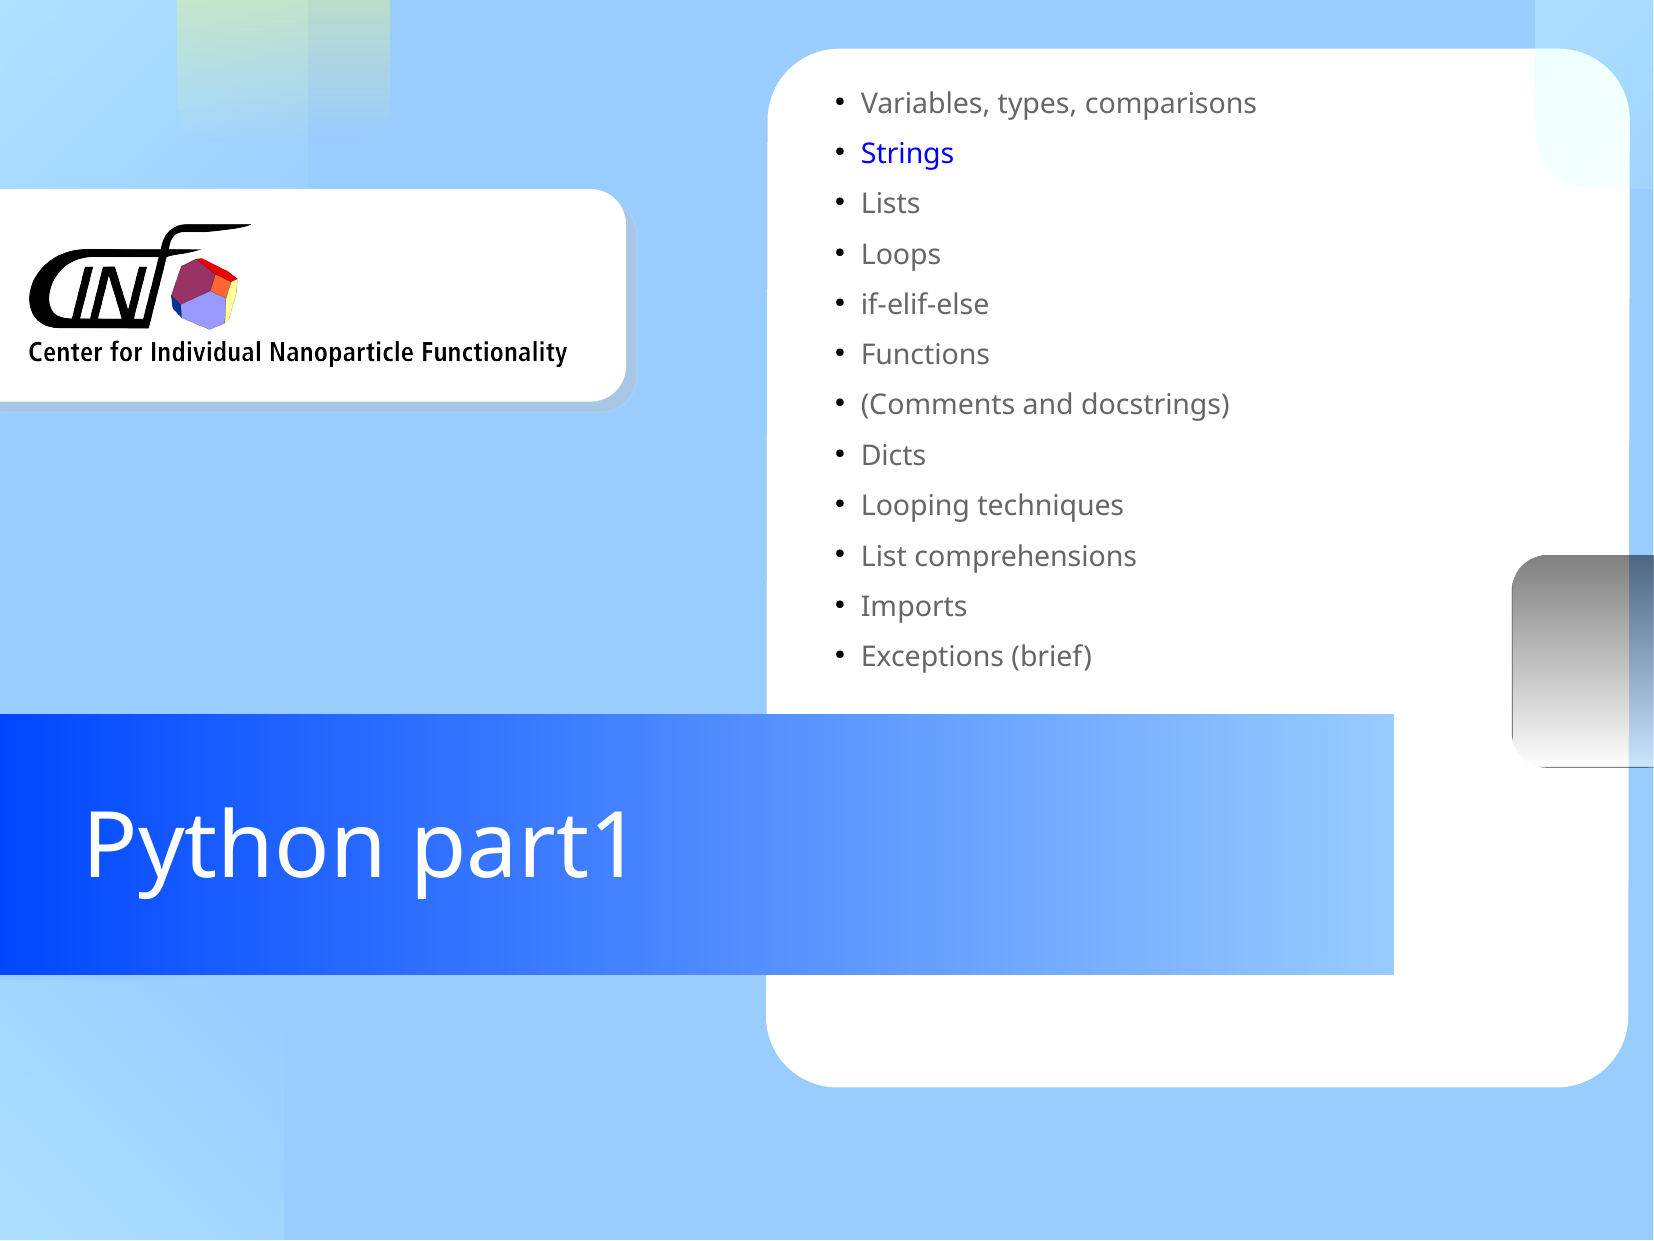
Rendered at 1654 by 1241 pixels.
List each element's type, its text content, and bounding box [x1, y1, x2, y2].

title Python part1 [82, 738, 1312, 946]
list Variables, types, comparisons Strings Lists Loops if-elif-else Functions (Comments and docstrings) Dicts Looping techniques List comprehensions Imports Exceptions (brief) [791, 82, 1571, 686]
picture [28, 224, 567, 367]
